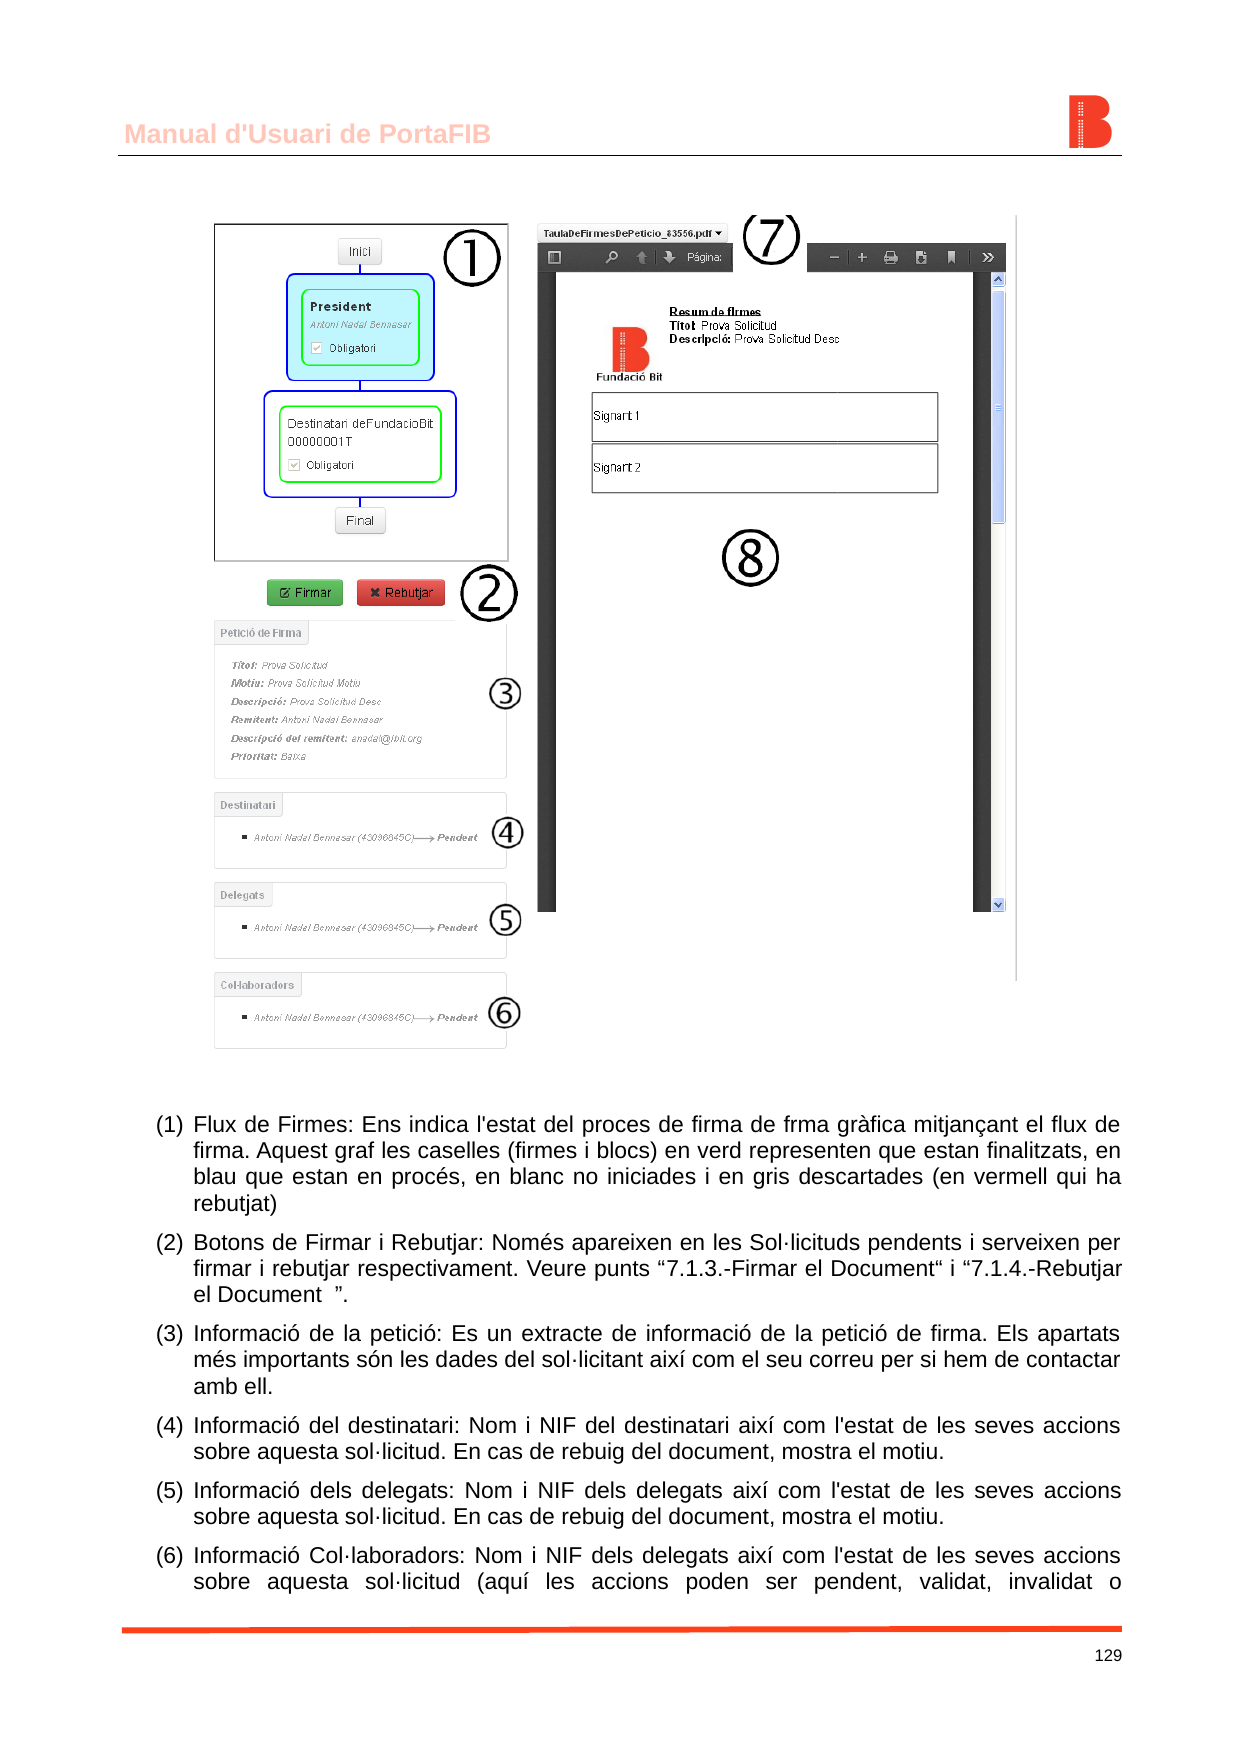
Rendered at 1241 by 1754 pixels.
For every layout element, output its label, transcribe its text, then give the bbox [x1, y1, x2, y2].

picture [1063, 94, 1117, 150]
list Botons de Firmar i Rebutjar: Només apareixen en les Sol·licituds pendents i serveixen per firmar i rebutjar respectivament. Veure punts “7.1.3.-Firmar el Document“ i “7.1.4.-Rebutjar el Document ”. [156, 1228, 1122, 1307]
list Informació Col·laboradors: Nom i NIF dels delegats així com l'estat de les seves accions sobre aquesta sol·licitud (aquí les accions poden ser pendent, validat, invalidat o [156, 1542, 1122, 1595]
list Informació dels delegats: Nom i NIF dels delegats així com l'estat de les seves accions sobre aquesta sol·licitud. En cas de rebuig del document, mostra el motiu. [156, 1477, 1122, 1529]
list Flux de Firmes: Ens indica l'estat del proces de firma de frma gràfica mitjançant el flux de firma. Aquest graf les caselles (firmes i blocs) en verd representen que estan finalitzats, en blau que estan en procés, en blanc no iniciades i en gris descartades (en vermell qui ha rebutjat) [156, 1111, 1122, 1216]
list Informació del destinatari: Nom i NIF del destinatari així com l'estat de les seves accions sobre aquesta sol·licitud. En cas de rebuig del document, mostra el motiu. [156, 1412, 1122, 1464]
picture [206, 215, 1034, 1060]
list Informació de la petició: Es un extracte de informació de la petició de firma. Els apartats més importants són les dades del sol·licitant així com el seu correu per si hem de contactar amb ell. [156, 1320, 1122, 1399]
